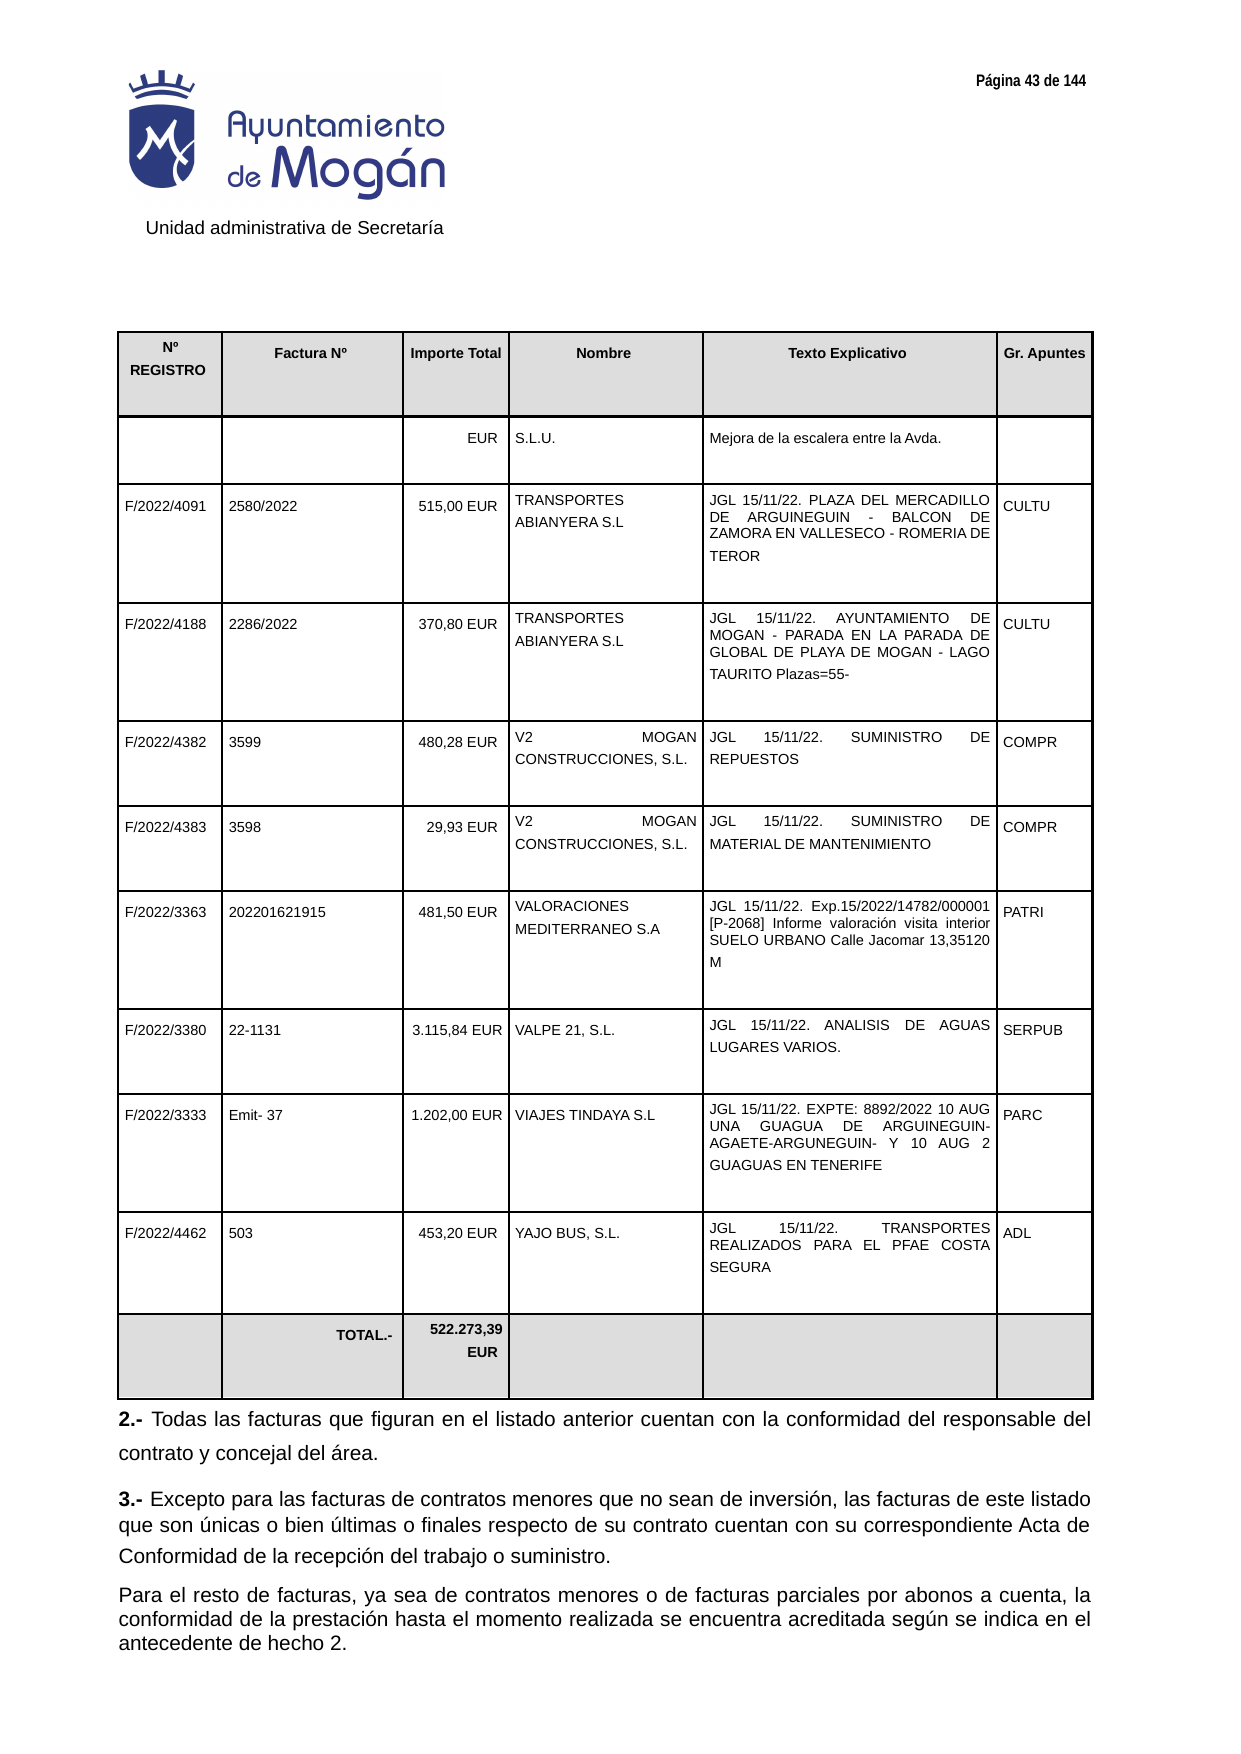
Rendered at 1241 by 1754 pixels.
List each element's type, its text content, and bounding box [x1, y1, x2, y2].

table_cell JGL 15/11/22. SUMINISTRO DE REPUESTOS [704, 722, 996, 805]
table_cell PATRI [998, 892, 1091, 1008]
table_cell ADL [998, 1213, 1091, 1313]
table_cell 515,00 EUR [404, 485, 508, 602]
table_header Texto Explicativo [704, 333, 996, 415]
table_cell Emit- 37 [223, 1095, 402, 1211]
table_cell F/2022/3380 [119, 1010, 221, 1093]
table_cell 3598 [223, 807, 402, 889]
table_cell F/2022/3363 [119, 892, 221, 1008]
table_cell 2286/2022 [223, 604, 402, 720]
table_cell F/2022/4091 [119, 485, 221, 602]
table_cell Mejora de la escalera entre la Avda. [704, 418, 996, 483]
table_cell COMPR [998, 807, 1091, 889]
table_cell F/2022/3333 [119, 1095, 221, 1211]
table_cell 2580/2022 [223, 485, 402, 602]
table_cell SERPUB [998, 1010, 1091, 1093]
table_cell [510, 1315, 702, 1397]
table_header Factura Nº [223, 333, 402, 415]
table_cell VIAJES TINDAYA S.L [510, 1095, 702, 1211]
table_cell PARC [998, 1095, 1091, 1211]
table_cell S.L.U. [510, 418, 702, 483]
table_cell CULTU [998, 604, 1091, 720]
table_cell 22-1131 [223, 1010, 402, 1093]
table_cell [998, 1315, 1091, 1397]
table_cell 29,93 EUR [404, 807, 508, 889]
table_cell [704, 1315, 996, 1397]
table_cell VALORACIONES MEDITERRANEO S.A [510, 892, 702, 1008]
table_cell F/2022/4382 [119, 722, 221, 805]
table_cell COMPR [998, 722, 1091, 805]
text 3.- Excepto para las facturas de contratos menores que no sean de inversión, las facturas de este listado que son únicas o bien últimas o finales respecto de su contrato cuentan con su correspondiente Acta de Conformidad de la recepción del trabajo o suministro. [118, 1479, 1092, 1570]
table_cell TRANSPORTES ABIANYERA S.L [510, 604, 702, 720]
table_cell JGL 15/11/22. EXPTE: 8892/2022 10 AUG UNA GUAGUA DE ARGUINEGUIN-AGAETE-ARGUNEGUIN- Y 10 AUG 2 GUAGUAS EN TENERIFE [704, 1095, 996, 1211]
table_cell JGL 15/11/22. ANALISIS DE AGUAS LUGARES VARIOS. [704, 1010, 996, 1093]
table_header Nº REGISTRO [119, 333, 221, 415]
table_header Gr. Apuntes [998, 333, 1091, 415]
table_cell TOTAL.- [223, 1315, 402, 1397]
table_cell V2 MOGAN CONSTRUCCIONES, S.L. [510, 722, 702, 805]
table_cell 522.273,39 EUR [404, 1315, 508, 1397]
table_cell JGL 15/11/22. AYUNTAMIENTO DE MOGAN - PARADA EN LA PARADA DE GLOBAL DE PLAYA DE MOGAN - LAGO TAURITO Plazas=55- [704, 604, 996, 720]
table_cell [119, 418, 221, 483]
table_cell 1.202,00 EUR [404, 1095, 508, 1211]
table_cell F/2022/4383 [119, 807, 221, 889]
table_cell VALPE 21, S.L. [510, 1010, 702, 1093]
table_header Nombre [510, 333, 702, 415]
table_cell F/2022/4188 [119, 604, 221, 720]
table_cell EUR [404, 418, 508, 483]
table_cell 481,50 EUR [404, 892, 508, 1008]
table_cell [998, 418, 1091, 483]
text 2.- Todas las facturas que figuran en el listado anterior cuentan con la conformidad del responsable del contrato y concejal del área. [118, 1400, 1092, 1467]
table_cell [223, 418, 402, 483]
table_cell 3.115,84 EUR [404, 1010, 508, 1093]
table_cell [119, 1315, 221, 1397]
table_cell 503 [223, 1213, 402, 1313]
table_cell 370,80 EUR [404, 604, 508, 720]
table_cell V2 MOGAN CONSTRUCCIONES, S.L. [510, 807, 702, 889]
table_cell F/2022/4462 [119, 1213, 221, 1313]
table_cell JGL 15/11/22. SUMINISTRO DE MATERIAL DE MANTENIMIENTO [704, 807, 996, 889]
text Para el resto de facturas, ya sea de contratos menores o de facturas parciales por abonos a cuenta, la conformidad de la prestación hasta el momento realizada se encuentra acreditada según se indica en el antecedente de hecho 2. [118, 1583, 1092, 1654]
table_cell JGL 15/11/22. Exp.15/2022/14782/000001 [P-2068] Informe valoración visita interior SUELO URBANO Calle Jacomar 13,35120 M [704, 892, 996, 1008]
table_cell CULTU [998, 485, 1091, 602]
table_cell 202201621915 [223, 892, 402, 1008]
table_header Importe Total [404, 333, 508, 415]
table_cell 3599 [223, 722, 402, 805]
picture [128, 70, 445, 206]
table_cell JGL 15/11/22. TRANSPORTES REALIZADOS PARA EL PFAE COSTA SEGURA [704, 1213, 996, 1313]
table_cell JGL 15/11/22. PLAZA DEL MERCADILLO DE ARGUINEGUIN - BALCON DE ZAMORA EN VALLESECO - ROMERIA DE TEROR [704, 485, 996, 602]
table_cell TRANSPORTES ABIANYERA S.L [510, 485, 702, 602]
table_cell YAJO BUS, S.L. [510, 1213, 702, 1313]
table_cell 453,20 EUR [404, 1213, 508, 1313]
table_cell 480,28 EUR [404, 722, 508, 805]
